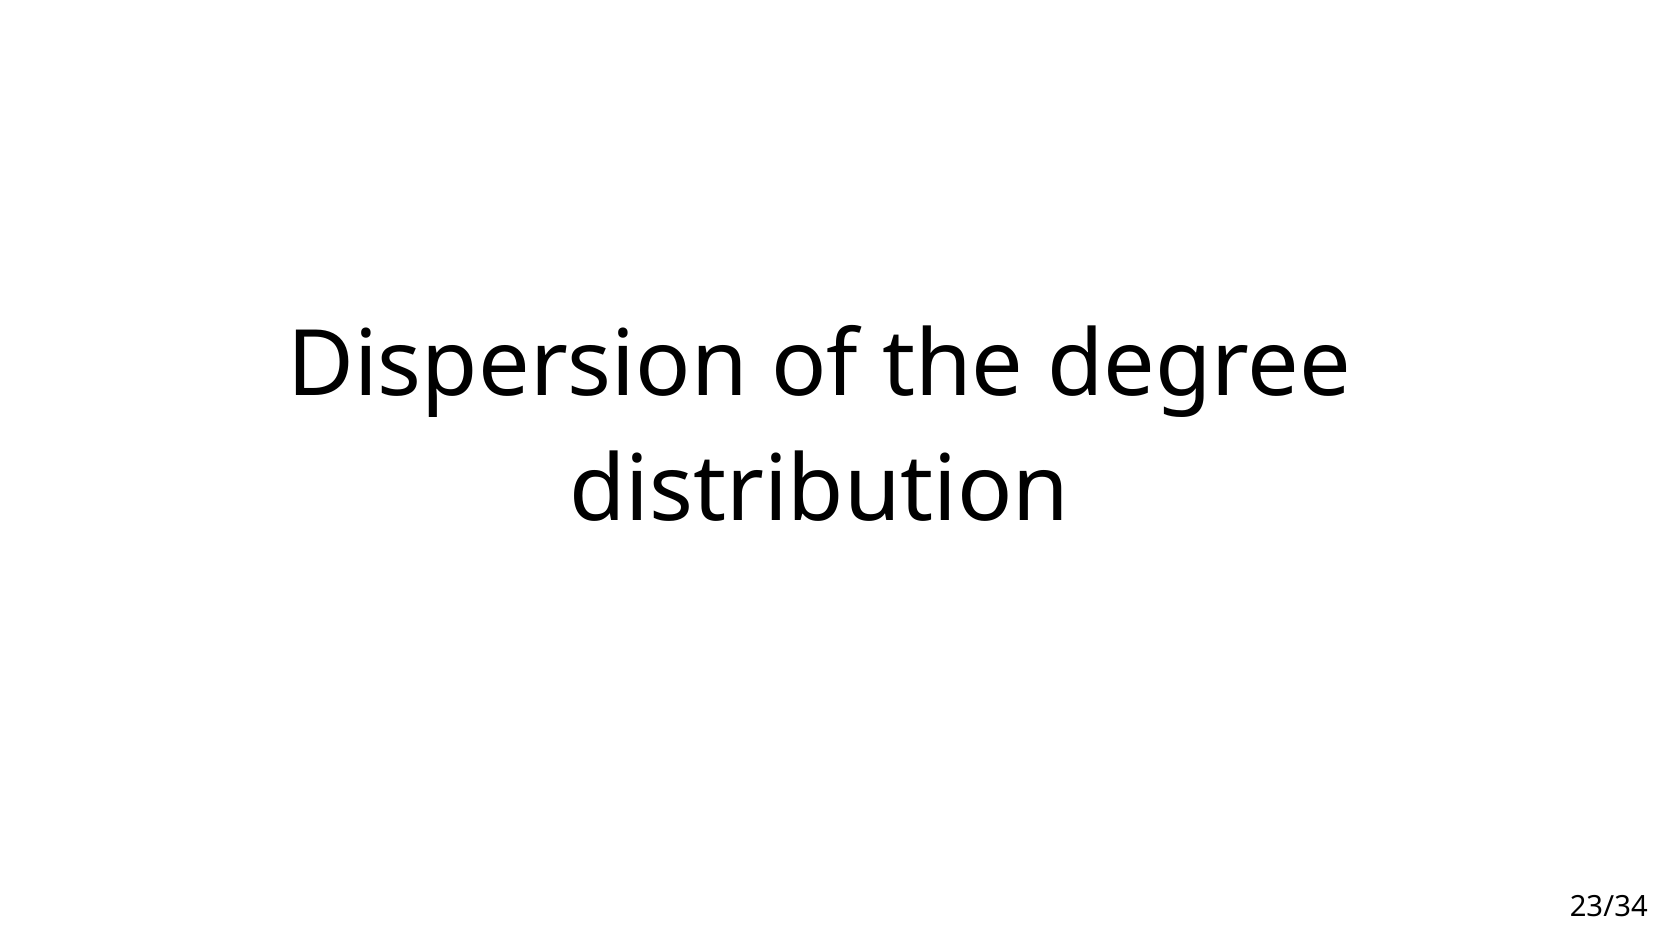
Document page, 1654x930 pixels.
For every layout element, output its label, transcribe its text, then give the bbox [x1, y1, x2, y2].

title Dispersion of the degree distribution [75, 344, 1564, 501]
